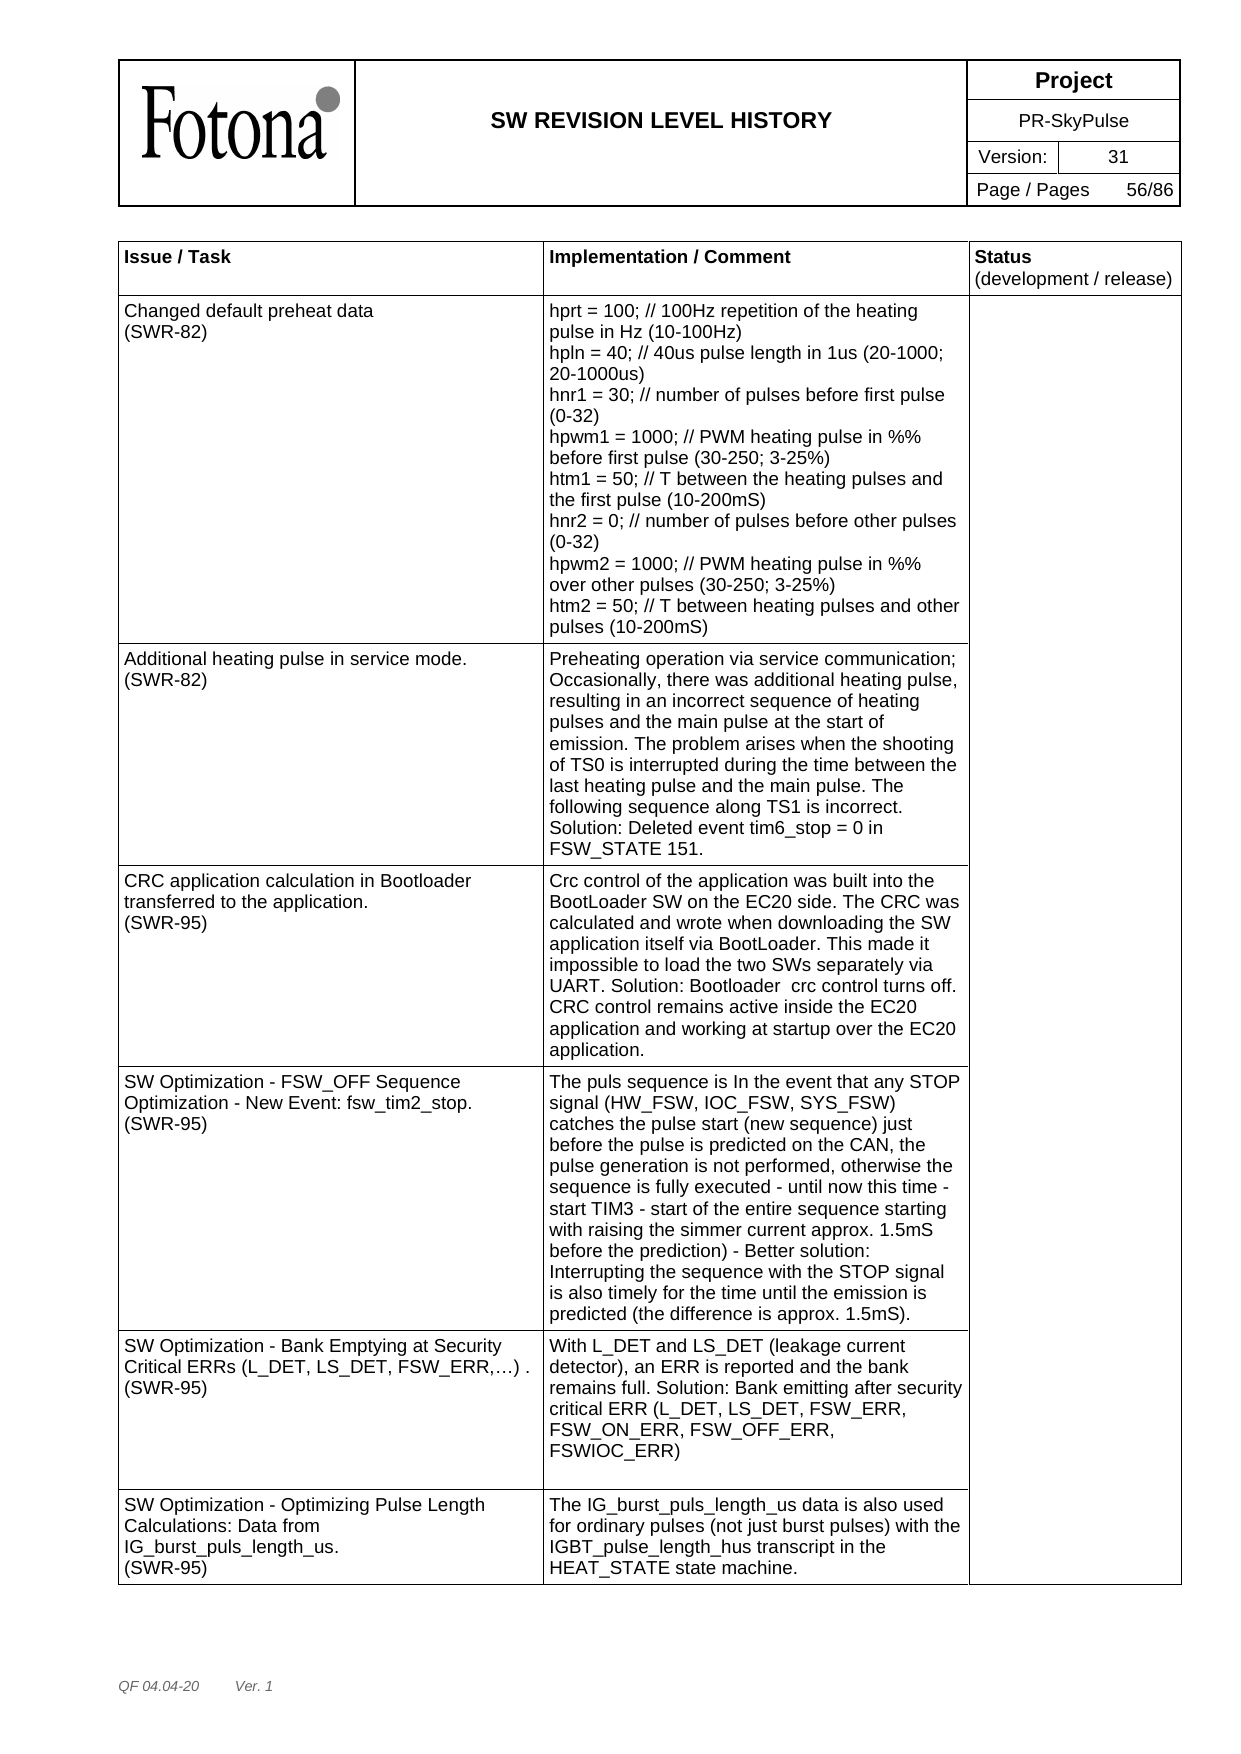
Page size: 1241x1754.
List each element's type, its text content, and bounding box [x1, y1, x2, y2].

table_header Implementation / Comment [544, 242, 968, 295]
table_cell Changed default preheat data (SWR-82) [119, 296, 543, 643]
table_cell Additional heating pulse in service mode. (SWR-82) [119, 644, 543, 865]
table_cell hprt = 100; // 100Hz repetition of the heating pulse in Hz (10-100Hz) hpln = 40; // 40us pulse length in 1us (20-1000; 20-1000us) hnr1 = 30; // number of pulses before first pulse (0-32) hpwm1 = 1000; // PWM heating pulse in %% before first pulse (30-250; 3-25%) htm1 = 50; // T between the heating pulses and the first pulse (10-200mS) hnr2 = 0; // number of pulses before other pulses (0-32) hpwm2 = 1000; // PWM heating pulse in %% over other pulses (30-250; 3-25%) htm2 = 50; // T between heating pulses and other pulses (10-200mS) [544, 296, 968, 643]
table_cell With L_DET and LS_DET (leakage current detector), an ERR is reported and the bank remains full. Solution: Bank emitting after security critical ERR (L_DET, LS_DET, FSW_ERR, FSW_ON_ERR, FSW_OFF_ERR, FSWIOC_ERR) [544, 1331, 968, 1489]
table_cell SW Optimization - Bank Emptying at Security Critical ERRs (L_DET, LS_DET, FSW_ERR,…) . (SWR-95) [119, 1331, 543, 1489]
table_cell The puls sequence is In the event that any STOP signal (HW_FSW, IOC_FSW, SYS_FSW) catches the pulse start (new sequence) just before the pulse is predicted on the CAN, the pulse generation is not performed, otherwise the sequence is fully executed - until now this time - start TIM3 - start of the entire sequence starting with raising the simmer current approx. 1.5mS before the prediction) - Better solution: Interrupting the sequence with the STOP signal is also timely for the time until the emission is predicted (the difference is approx. 1.5mS). [544, 1067, 968, 1330]
table_cell The IG_burst_puls_length_us data is also used for ordinary pulses (not just burst pulses) with the IGBT_pulse_length_hus transcript in the HEAT_STATE state machine. [544, 1490, 968, 1584]
table_header Issue / Task [119, 242, 543, 295]
table_header Status (development / release) [970, 242, 1181, 295]
table_cell Preheating operation via service communication; Occasionally, there was additional heating pulse, resulting in an incorrect sequence of heating pulses and the main pulse at the start of emission. The problem arises when the shooting of TS0 is interrupted during the time between the last heating pulse and the main pulse. The following sequence along TS1 is incorrect. Solution: Deleted event tim6_stop = 0 in FSW_STATE 151. [544, 644, 968, 865]
table_cell SW Optimization - Optimizing Pulse Length Calculations: Data from IG_burst_puls_length_us. (SWR-95) [119, 1490, 543, 1584]
table_cell CRC application calculation in Bootloader transferred to the application. (SWR-95) [119, 866, 543, 1066]
table_cell SW Optimization - FSW_OFF Sequence Optimization - New Event: fsw_tim2_stop. (SWR-95) [119, 1067, 543, 1330]
table_cell Crc control of the application was built into the BootLoader SW on the EC20 side. The CRC was calculated and wrote when downloading the SW application itself via BootLoader. This made it impossible to load the two SWs separately via UART. Solution: Bootloader crc control turns off. CRC control remains active inside the EC20 application and working at startup over the EC20 application. [544, 866, 968, 1066]
table_cell [970, 296, 1181, 1584]
